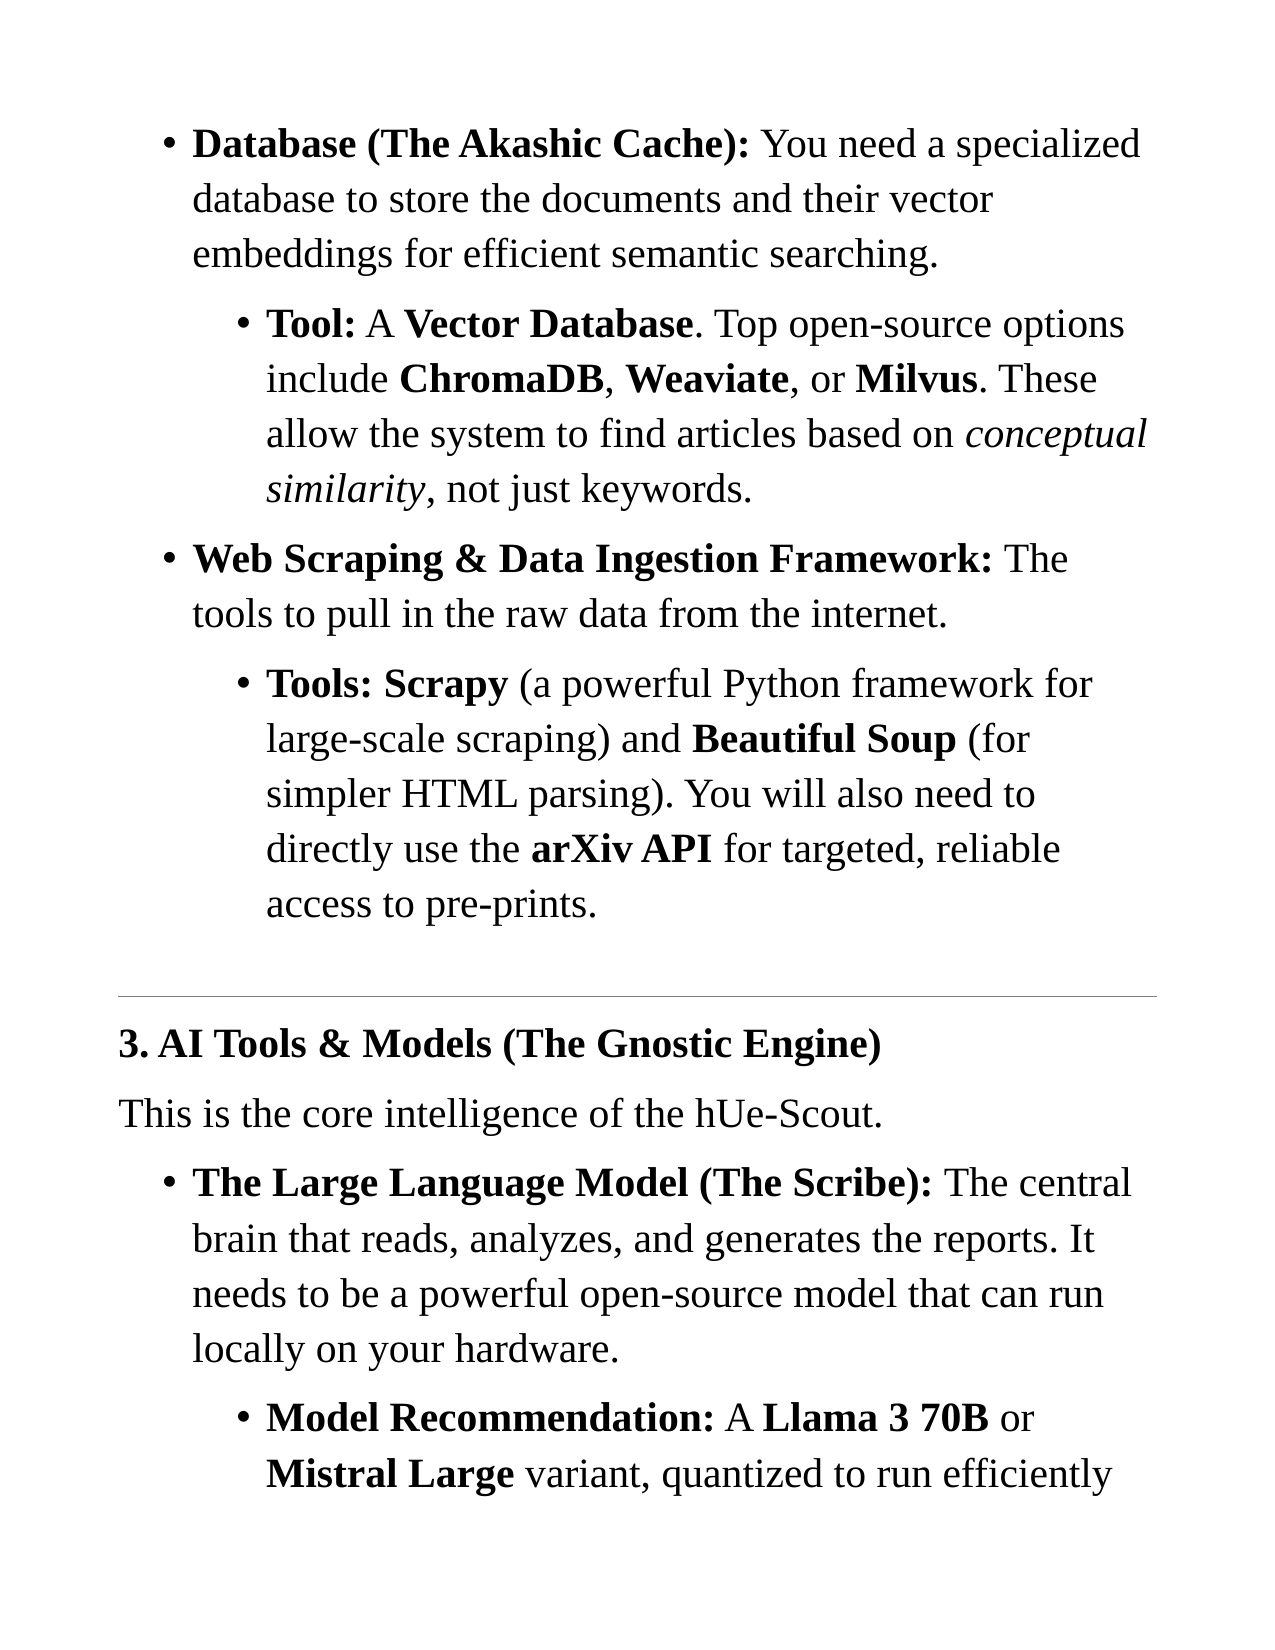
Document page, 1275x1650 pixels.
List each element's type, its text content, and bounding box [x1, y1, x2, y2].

text This is the core intelligence of the hUe-Scout. [118, 1088, 1157, 1136]
list Web Scraping & Data Ingestion Framework: The tools to pull in the raw data from the internet. [162, 533, 1157, 636]
subtitle 3. AI Tools & Models (The Gnostic Engine) [118, 1018, 1157, 1066]
list Database (The Akashic Cache): You need a specialized database to store the documents and their vector embeddings for efficient semantic searching. [162, 118, 1157, 276]
list Tools: Scrapy (a powerful Python framework for large-scale scraping) and Beautiful Soup (for simpler HTML parsing). You will also need to directly use the arXiv API for targeted, reliable access to pre-prints. [236, 658, 1157, 927]
list Model Recommendation: A Llama 3 70B or Mistral Large variant, quantized to run efficiently [236, 1393, 1157, 1496]
list Tool: A Vector Database. Top open-source options include ChromaDB, Weaviate, or Milvus. These allow the system to find articles based on conceptual similarity, not just keywords. [236, 298, 1157, 511]
list The Large Language Model (The Scribe): The central brain that reads, analyzes, and generates the reports. It needs to be a powerful open-source model that can run locally on your hardware. [162, 1158, 1157, 1371]
